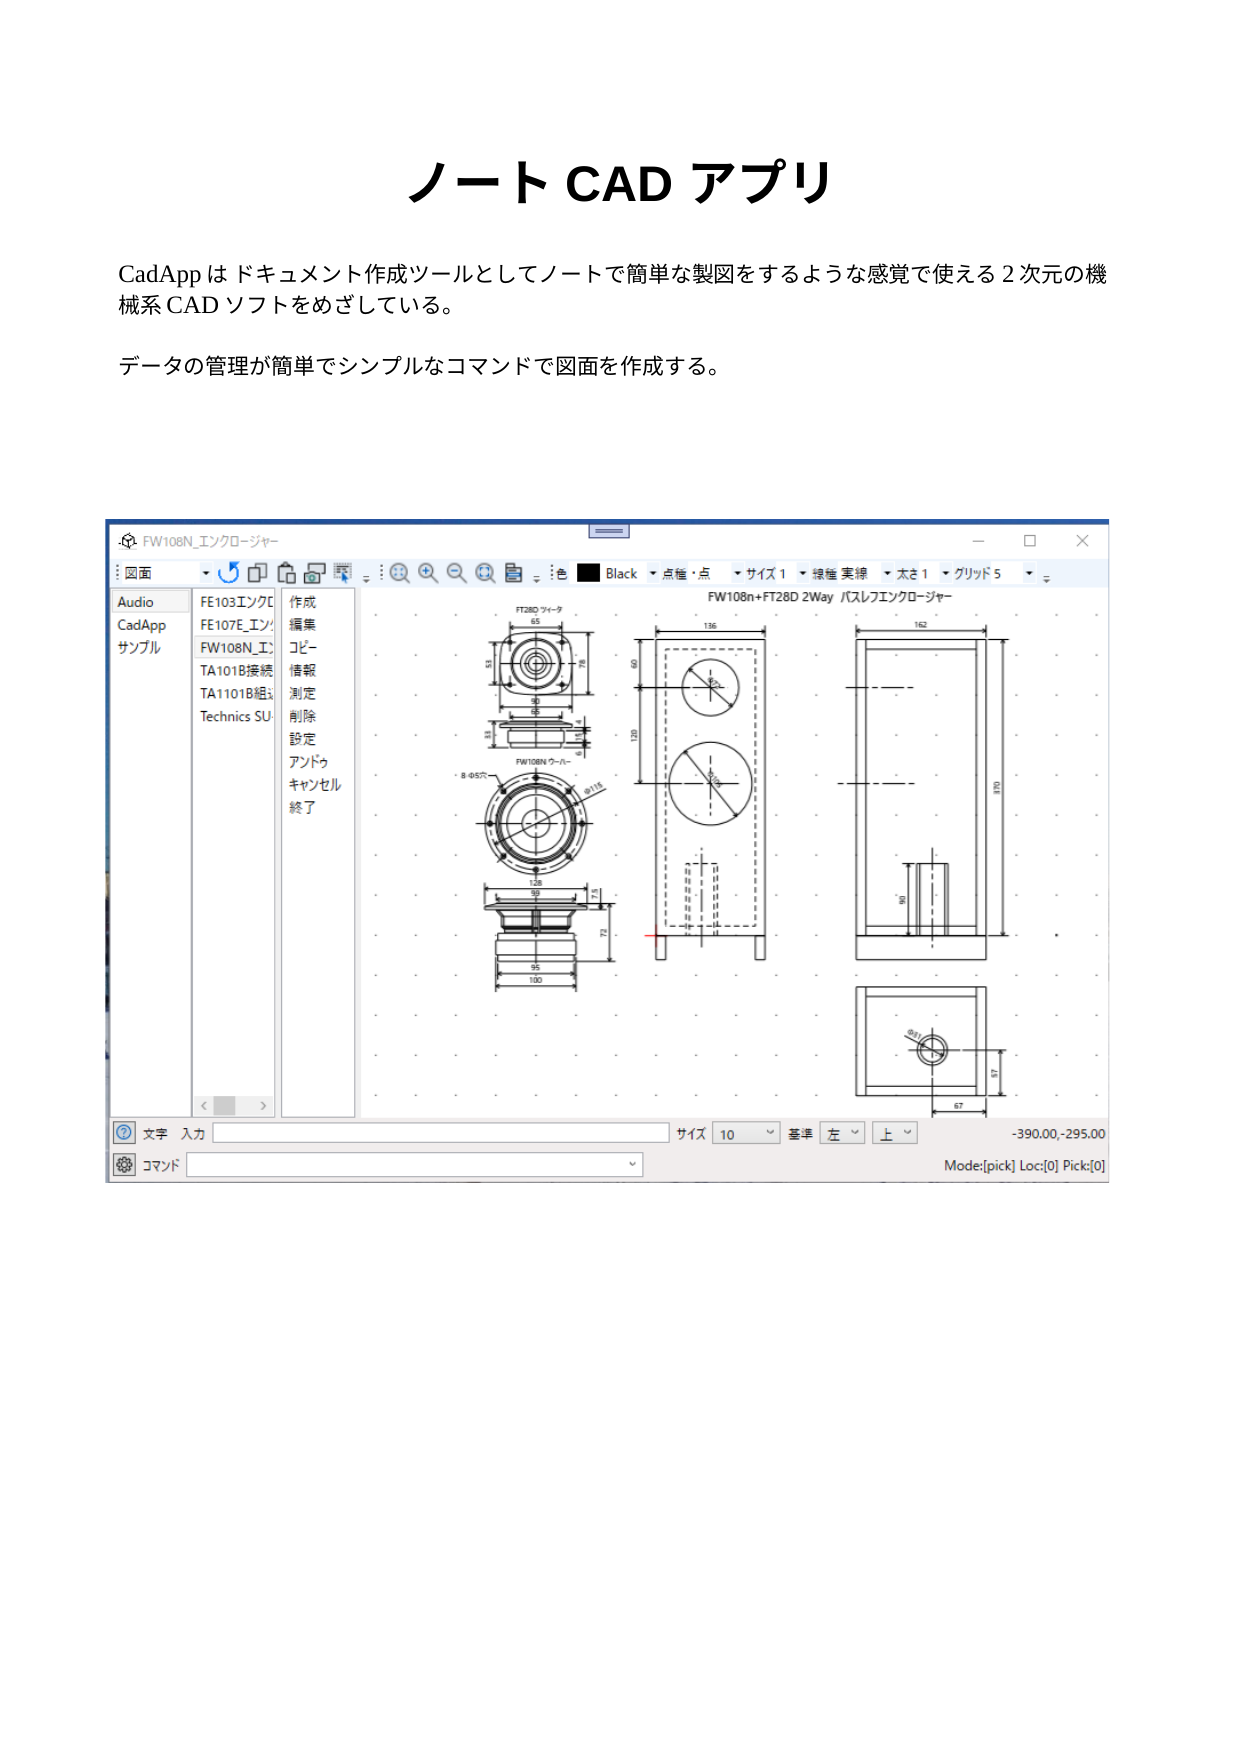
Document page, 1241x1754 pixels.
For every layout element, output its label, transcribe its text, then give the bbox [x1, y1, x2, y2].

picture [105, 519, 1110, 1183]
text CadAppは ドキュメント作成ツールとしてノートで簡単な製図をするような感覚で使える2次元の機械系CADソフトをめざしている。 [118, 257, 1122, 320]
title ノート CAD アプリ [118, 143, 1122, 216]
text データの管理が簡単でシンプルなコマンドで図面を作成する。 [118, 349, 1122, 381]
